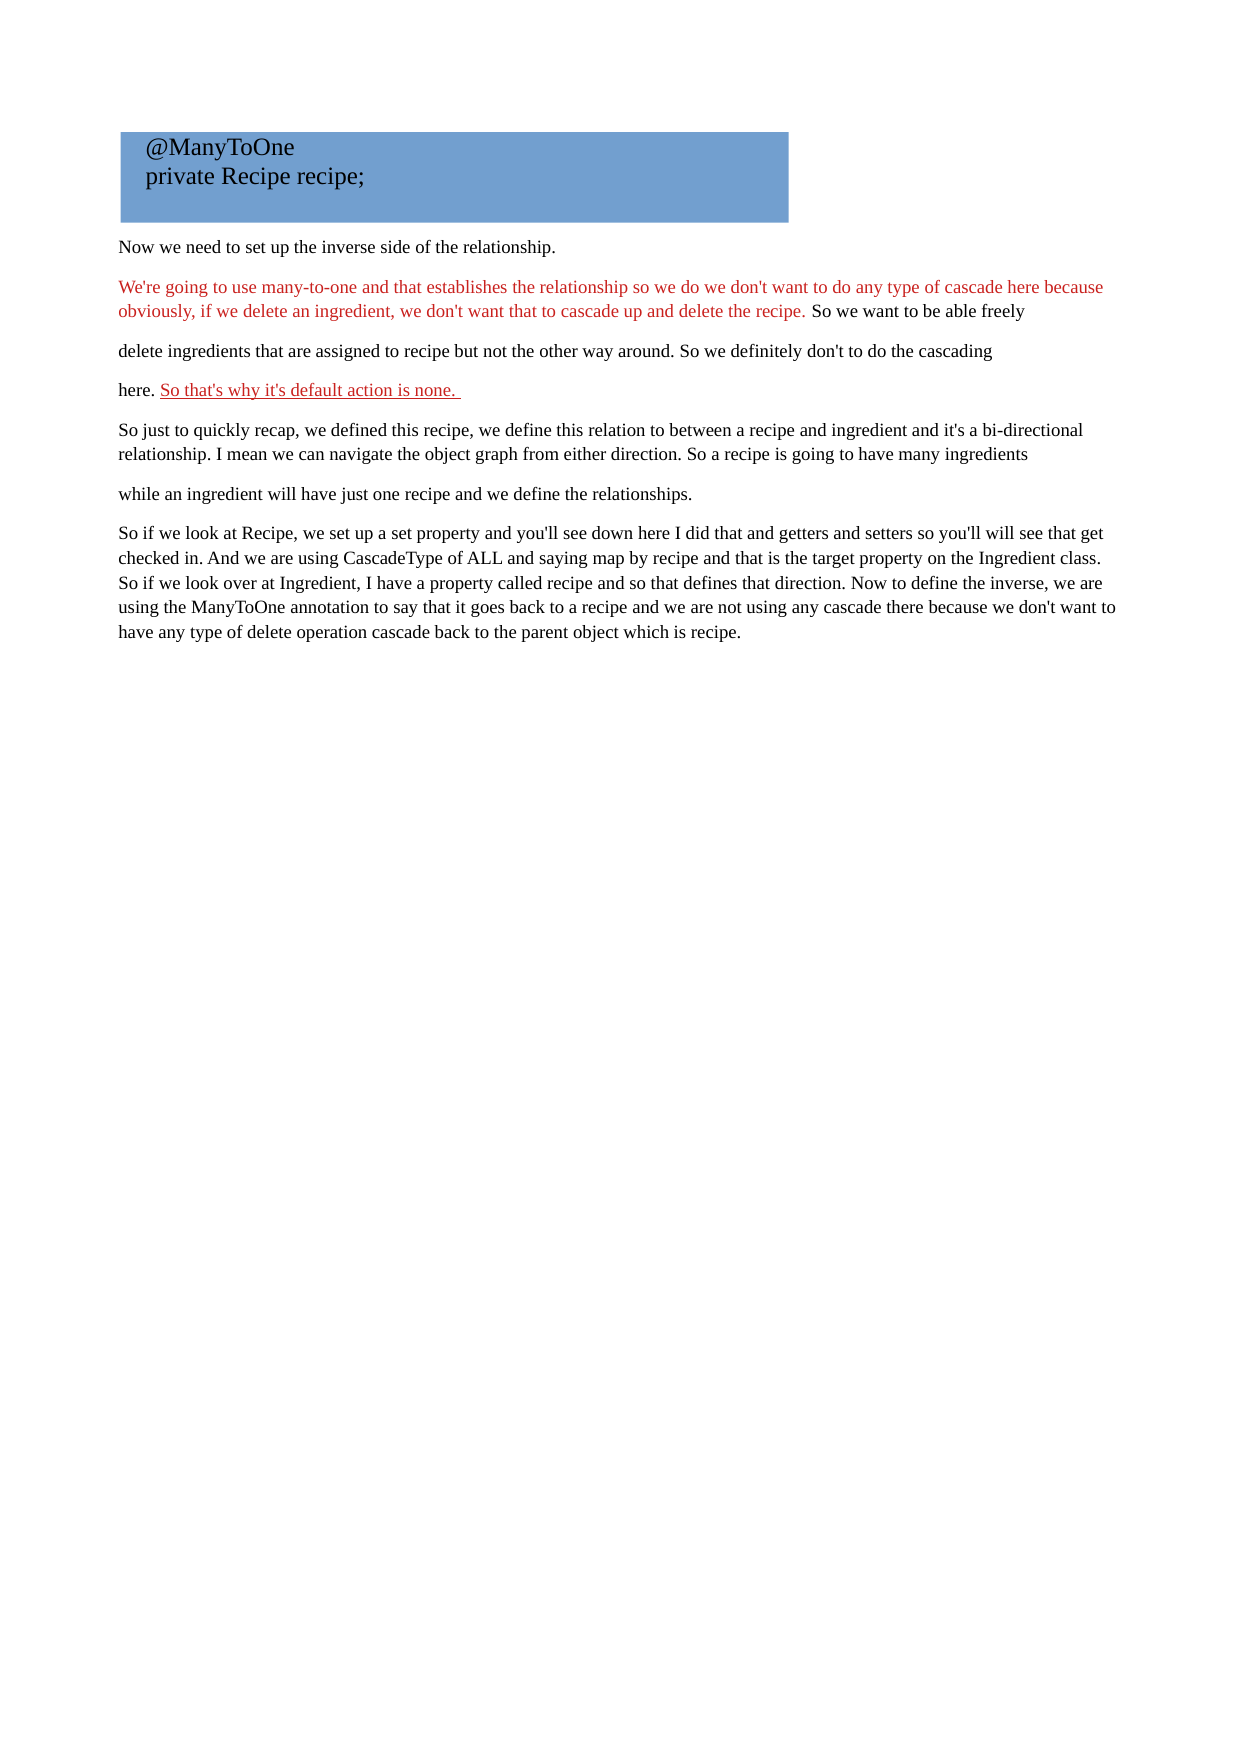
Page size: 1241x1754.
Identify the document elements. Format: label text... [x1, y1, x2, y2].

text So if we look at Recipe, we set up a set property and you'll see down here I did that and getters and setters so you'll will see that get checked in. And we are using CascadeType of ALL and saying map by recipe and that is the target property on the Ingredient class. So if we look over at Ingredient, I have a property called recipe and so that defines that direction. Now to define the inverse, we are using the ManyToOne annotation to say that it goes back to a recipe and we are not using any cascade there because we don't want to have any type of delete operation cascade back to the parent object which is recipe. [118, 522, 1122, 643]
text delete ingredients that are assigned to recipe but not the other way around. So we definitely don't to do the cascading [118, 340, 1122, 361]
text So just to quickly recap, we defined this recipe, we define this relation to between a recipe and ingredient and it's a bi-directional relationship. I mean we can navigate the object graph from either direction. So a recipe is going to have many ingredients [118, 418, 1122, 465]
text We're going to use many-to-one and that establishes the relationship so we do we don't want to do any type of cascade here because obviously, if we delete an ingredient, we don't want that to cascade up and delete the recipe. So we want to be able freely [118, 276, 1122, 322]
text while an ingredient will have just one recipe and we define the relationships. [118, 483, 1122, 504]
text here. So that's why it's default action is none. [118, 379, 1122, 401]
text Now we need to set up the inverse side of the relationship. [118, 236, 1122, 258]
